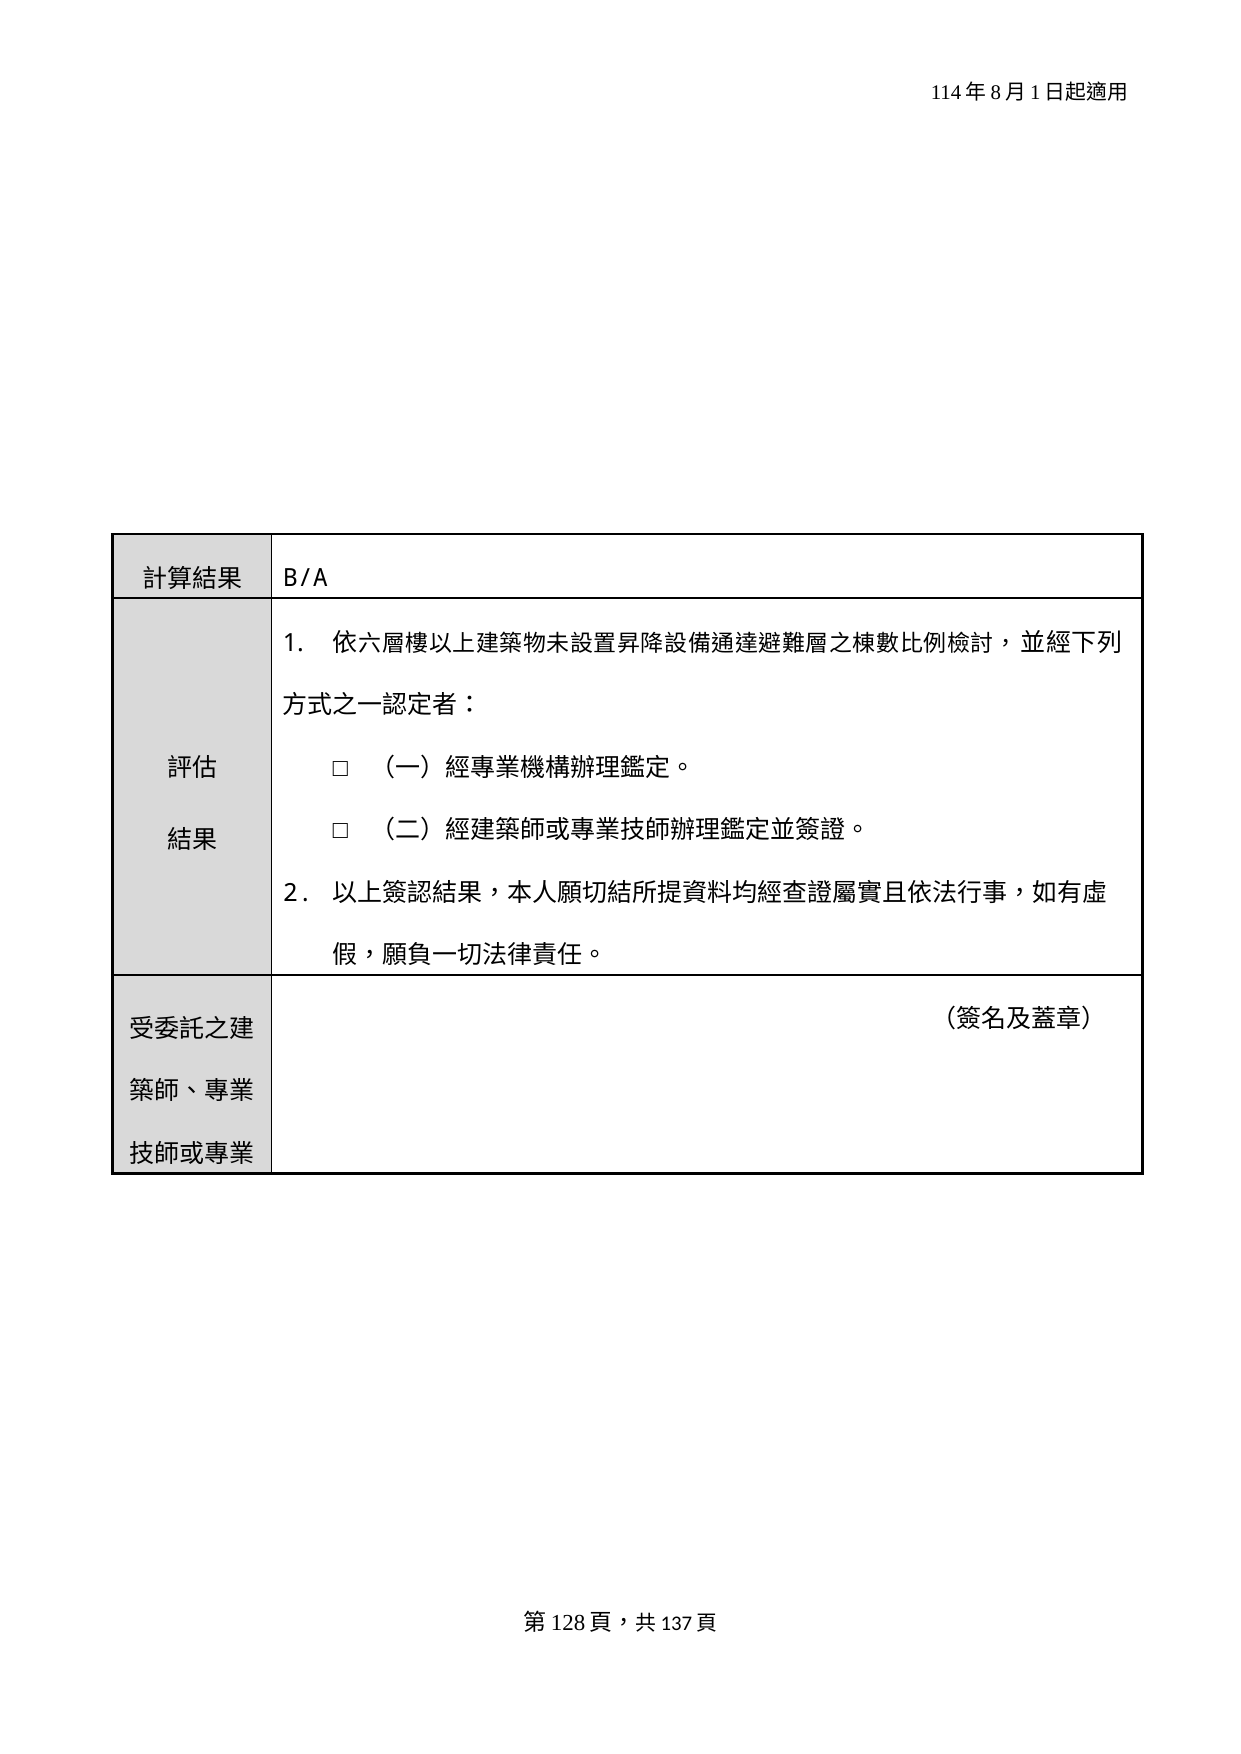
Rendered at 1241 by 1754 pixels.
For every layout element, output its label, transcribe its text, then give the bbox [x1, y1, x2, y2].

table_cell （簽名及蓋章） [272, 976, 1141, 1172]
table_cell 受委託之建築師、專業技師或專業 [114, 976, 271, 1172]
table_cell 計算結果 [114, 535, 271, 597]
table_cell 依六層樓以上建築物未設置昇降設備通達避難層之棟數比例檢討，並經下列方式之一認定者： （一）經專業機構辦理鑑定。 （二）經建築師或專業技師辦理鑑定並簽證。 以上簽認結果，本人願切結所提資料均經查證屬實且依法行事，如有虛假，願負一切法律責任。 [272, 599, 1141, 974]
table_cell B/A [272, 535, 1141, 597]
table_cell 評估 結果 [114, 599, 271, 974]
